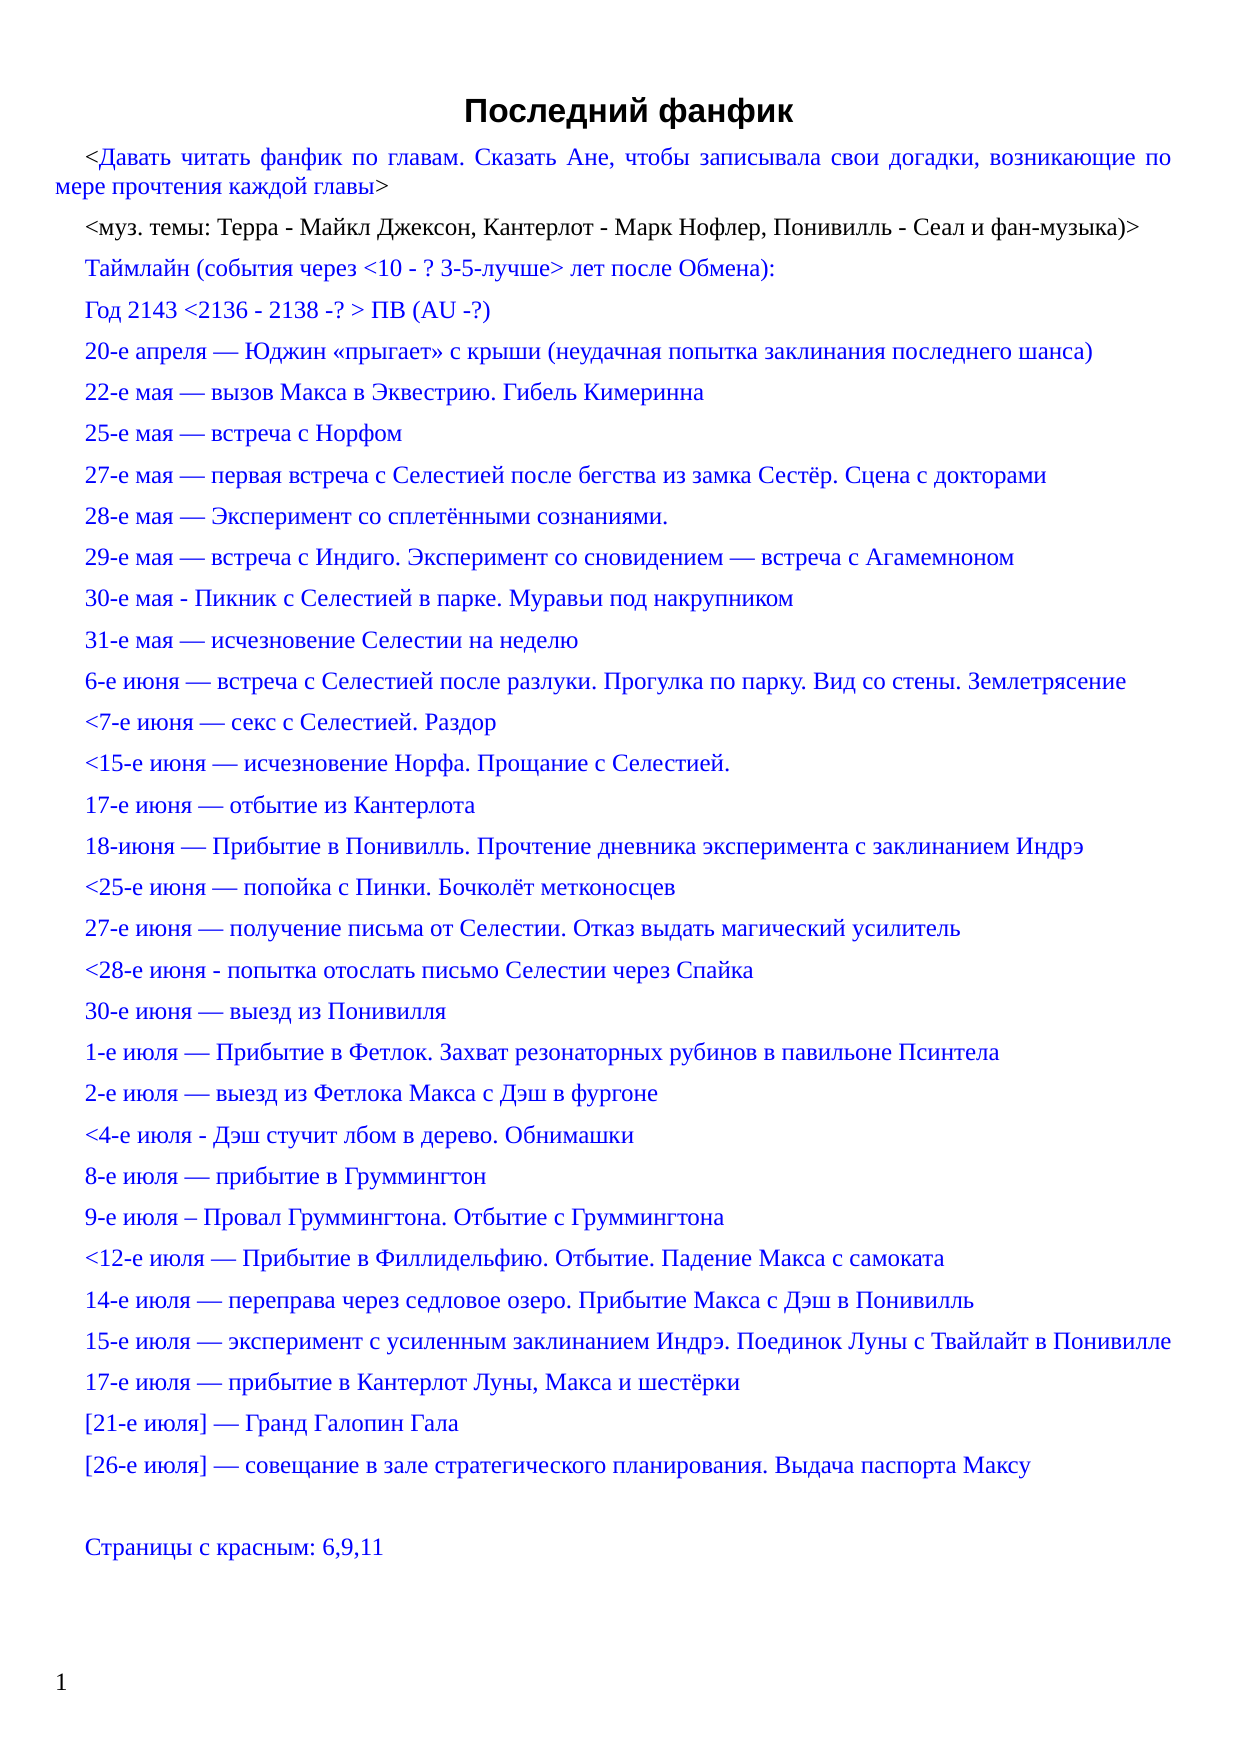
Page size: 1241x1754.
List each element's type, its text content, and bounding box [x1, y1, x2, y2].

text <4-е июля - Дэш стучит лбом в дерево. Обнимашки [55, 1120, 1173, 1148]
text 31-е мая — исчезновение Селестии на неделю [55, 625, 1173, 653]
text 30-е июня — выезд из Понивилля [55, 996, 1173, 1025]
text 22-е мая — вызов Макса в Эквестрию. Гибель Кимеринна [55, 377, 1173, 406]
text 17-е июня — отбытие из Кантерлота [55, 790, 1173, 818]
text Таймлайн (события через <10 - ? 3-5-лучше> лет после Обмена): [55, 253, 1173, 282]
text [21-е июля] — Гранд Галопин Гала [55, 1408, 1173, 1437]
text 20-е апреля — Юджин «прыгает» с крыши (неудачная попытка заклинания последнего шанса) [55, 336, 1173, 365]
text 1-е июля — Прибытие в Фетлок. Захват резонаторных рубинов в павильоне Псинтела [55, 1037, 1173, 1066]
text 27-е июня — получение письма от Селестии. Отказ выдать магический усилитель [55, 913, 1173, 942]
text <7-е июня — секс с Селестией. Раздор [55, 707, 1173, 736]
text 6-е июня — встреча с Селестией после разлуки. Прогулка по парку. Вид со стены. Землетрясение [55, 666, 1173, 695]
subtitle Последний фанфик [55, 91, 1173, 130]
text <28-е июня - попытка отослать письмо Селестии через Спайка [55, 955, 1173, 983]
text Страницы с красным: 6,9,11 [55, 1532, 1173, 1561]
text 30-е мая - Пикник с Селестией в парке. Муравьи под накрупником [55, 583, 1173, 612]
text 27-е мая — первая встреча с Селестией после бегства из замка Сестёр. Сцена с докторами [55, 460, 1173, 488]
text <Давать читать фанфик по главам. Сказать Ане, чтобы записывала свои догадки, возникающие по мере прочтения каждой главы> [55, 142, 1173, 200]
text 8-е июля — прибытие в Груммингтон [55, 1161, 1173, 1190]
text 29-е мая — встреча с Индиго. Эксперимент со сновидением — встреча с Агамемноном [55, 542, 1173, 571]
text 15-е июля — эксперимент с усиленным заклинанием Индрэ. Поединок Луны с Твайлайт в Понивилле [55, 1326, 1173, 1355]
text <12-е июля — Прибытие в Филлидельфию. Отбытие. Падение Макса с самоката [55, 1243, 1173, 1272]
text 25-е мая — встреча с Норфом [55, 418, 1173, 447]
text <15-е июня — исчезновение Норфа. Прощание с Селестией. [55, 748, 1173, 777]
text <муз. темы: Терра - Майкл Джексон, Кантерлот - Марк Нофлер, Понивилль - Сеал и фан-музыка)> [55, 212, 1173, 241]
text <25-е июня — попойка с Пинки. Бочколёт метконосцев [55, 872, 1173, 901]
text 17-е июля — прибытие в Кантерлот Луны, Макса и шестёрки [55, 1367, 1173, 1396]
text 9-е июля – Провал Груммингтона. Отбытие с Груммингтона [55, 1202, 1173, 1231]
text 28-е мая — Эксперимент со сплетёнными сознаниями. [55, 501, 1173, 530]
text [26-е июля] — совещание в зале стратегического планирования. Выдача паспорта Максу [55, 1450, 1173, 1478]
text 2-е июля — выезд из Фетлока Макса с Дэш в фургоне [55, 1078, 1173, 1107]
text 18-июня — Прибытие в Понивилль. Прочтение дневника эксперимента с заклинанием Индрэ [55, 831, 1173, 860]
text Год 2143 <2136 - 2138 -? > ПВ (AU -?) [55, 295, 1173, 323]
text 14-е июля — переправа через седловое озеро. Прибытие Макса с Дэш в Понивилль [55, 1285, 1173, 1313]
